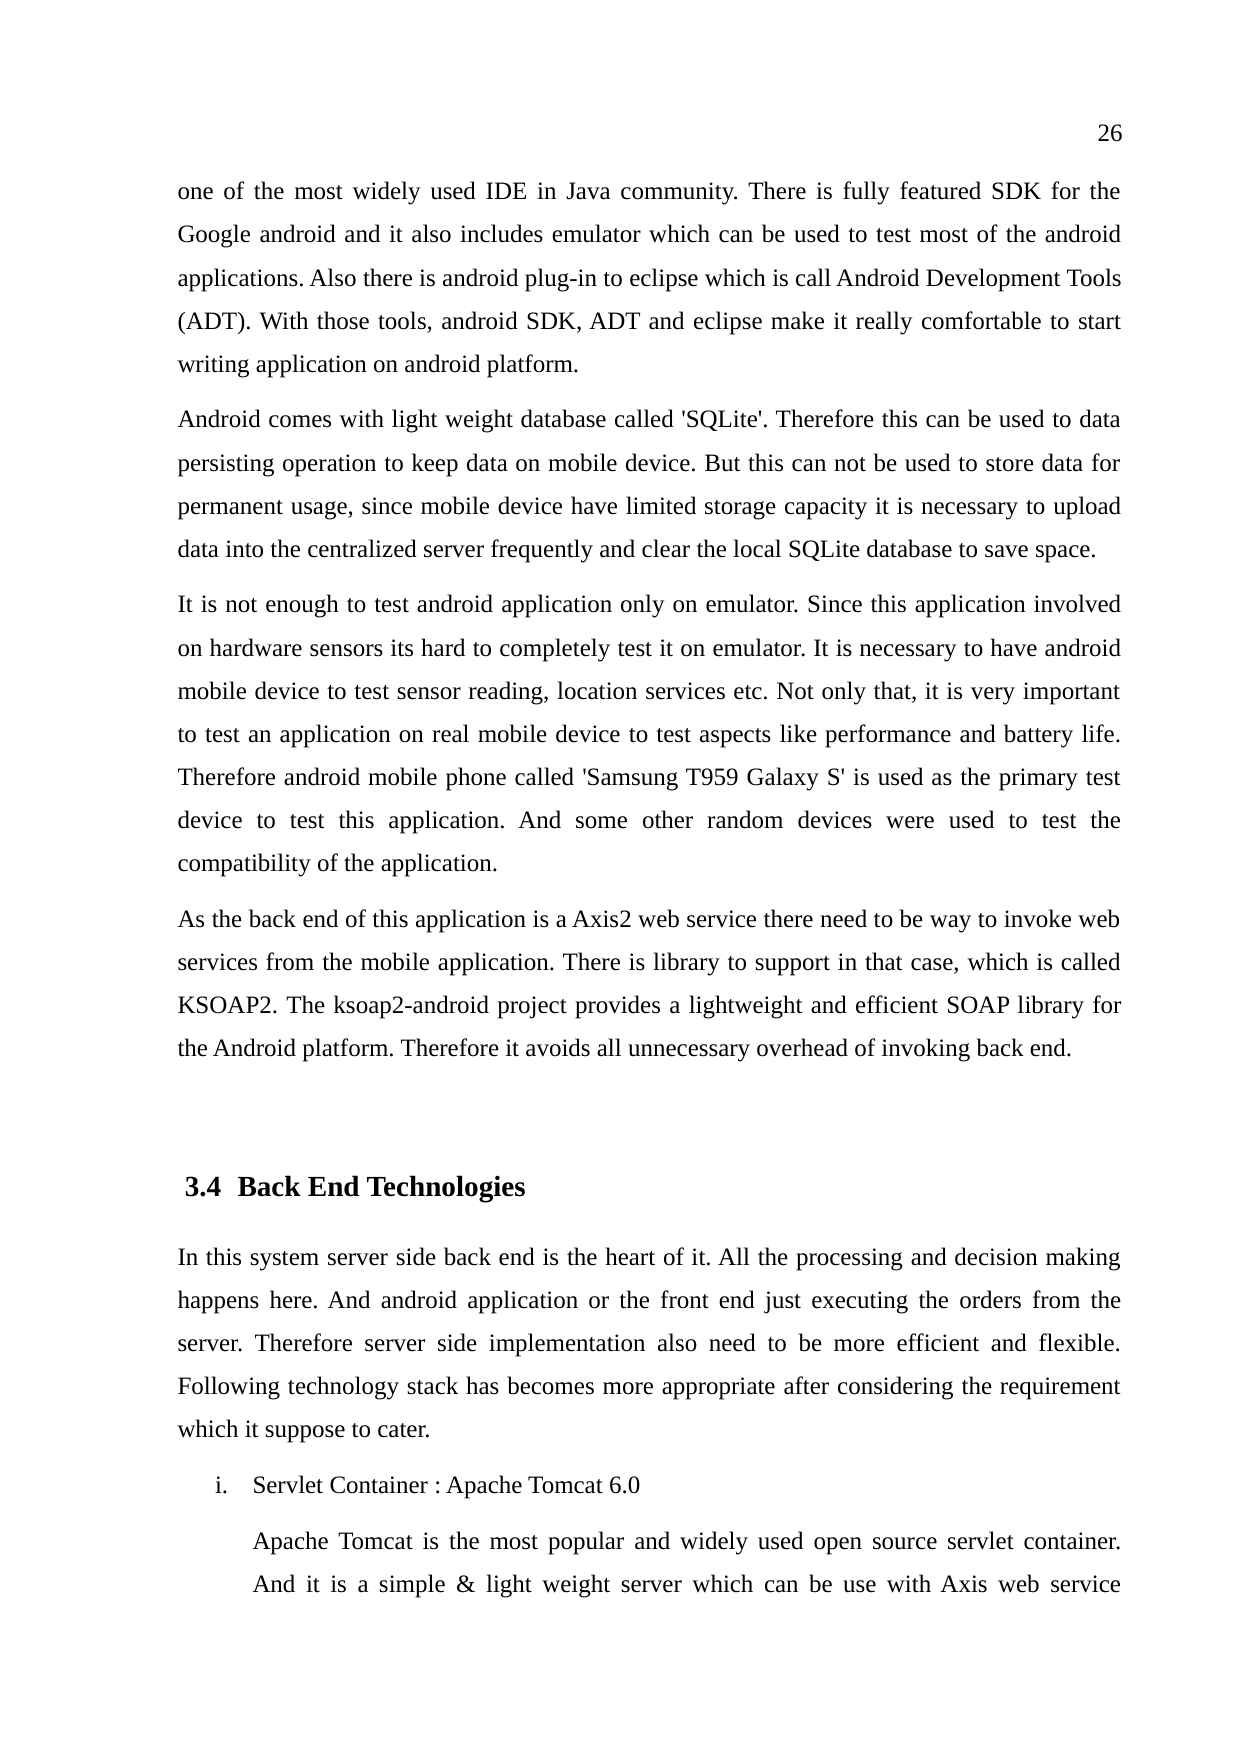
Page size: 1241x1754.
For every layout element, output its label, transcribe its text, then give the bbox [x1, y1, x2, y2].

text one of the most widely used IDE in Java community. There is fully featured SDK for the Google android and it also includes emulator which can be used to test most of the android applications. Also there is android plug-in to eclipse which is call Android Development Tools (ADT). With those tools, android SDK, ADT and eclipse make it really comfortable to start writing application on android platform. [177, 176, 1122, 378]
text In this system server side back end is the heart of it. All the processing and decision making happens here. And android application or the front end just executing the orders from the server. Therefore server side implementation also need to be more efficient and flexible. Following technology stack has becomes more appropriate after considering the requirement which it suppose to cater. [177, 1242, 1122, 1443]
list Servlet Container : Apache Tomcat 6.0 [215, 1470, 1122, 1499]
text Android comes with light weight database called 'SQLite'. Therefore this can be used to data persisting operation to keep data on mobile device. But this can not be used to store data for permanent usage, since mobile device have limited storage capacity it is necessary to upload data into the centralized server frequently and clear the local SQLite database to save space. [177, 404, 1122, 563]
text It is not enough to test android application only on emulator. Since this application involved on hardware sensors its hard to completely test it on emulator. It is necessary to have android mobile device to test sensor reading, location services etc. Not only that, it is very important to test an application on real mobile device to test aspects like performance and battery life. Therefore android mobile phone called 'Samsung T959 Galaxy S' is used as the primary test device to test this application. And some other random devices were used to test the compatibility of the application. [177, 589, 1122, 877]
text As the back end of this application is a Axis2 web service there need to be way to invoke web services from the mobile application. There is library to support in that case, which is called KSOAP2. The ksoap2-android project provides a lightweight and efficient SOAP library for the Android platform. Therefore it avoids all unnecessary overhead of invoking back end. [177, 904, 1122, 1062]
list Apache Tomcat is the most popular and widely used open source servlet container. And it is a simple & light weight server which can be use with Axis web service [215, 1526, 1122, 1598]
subtitle Back End Technologies [177, 1169, 1122, 1203]
